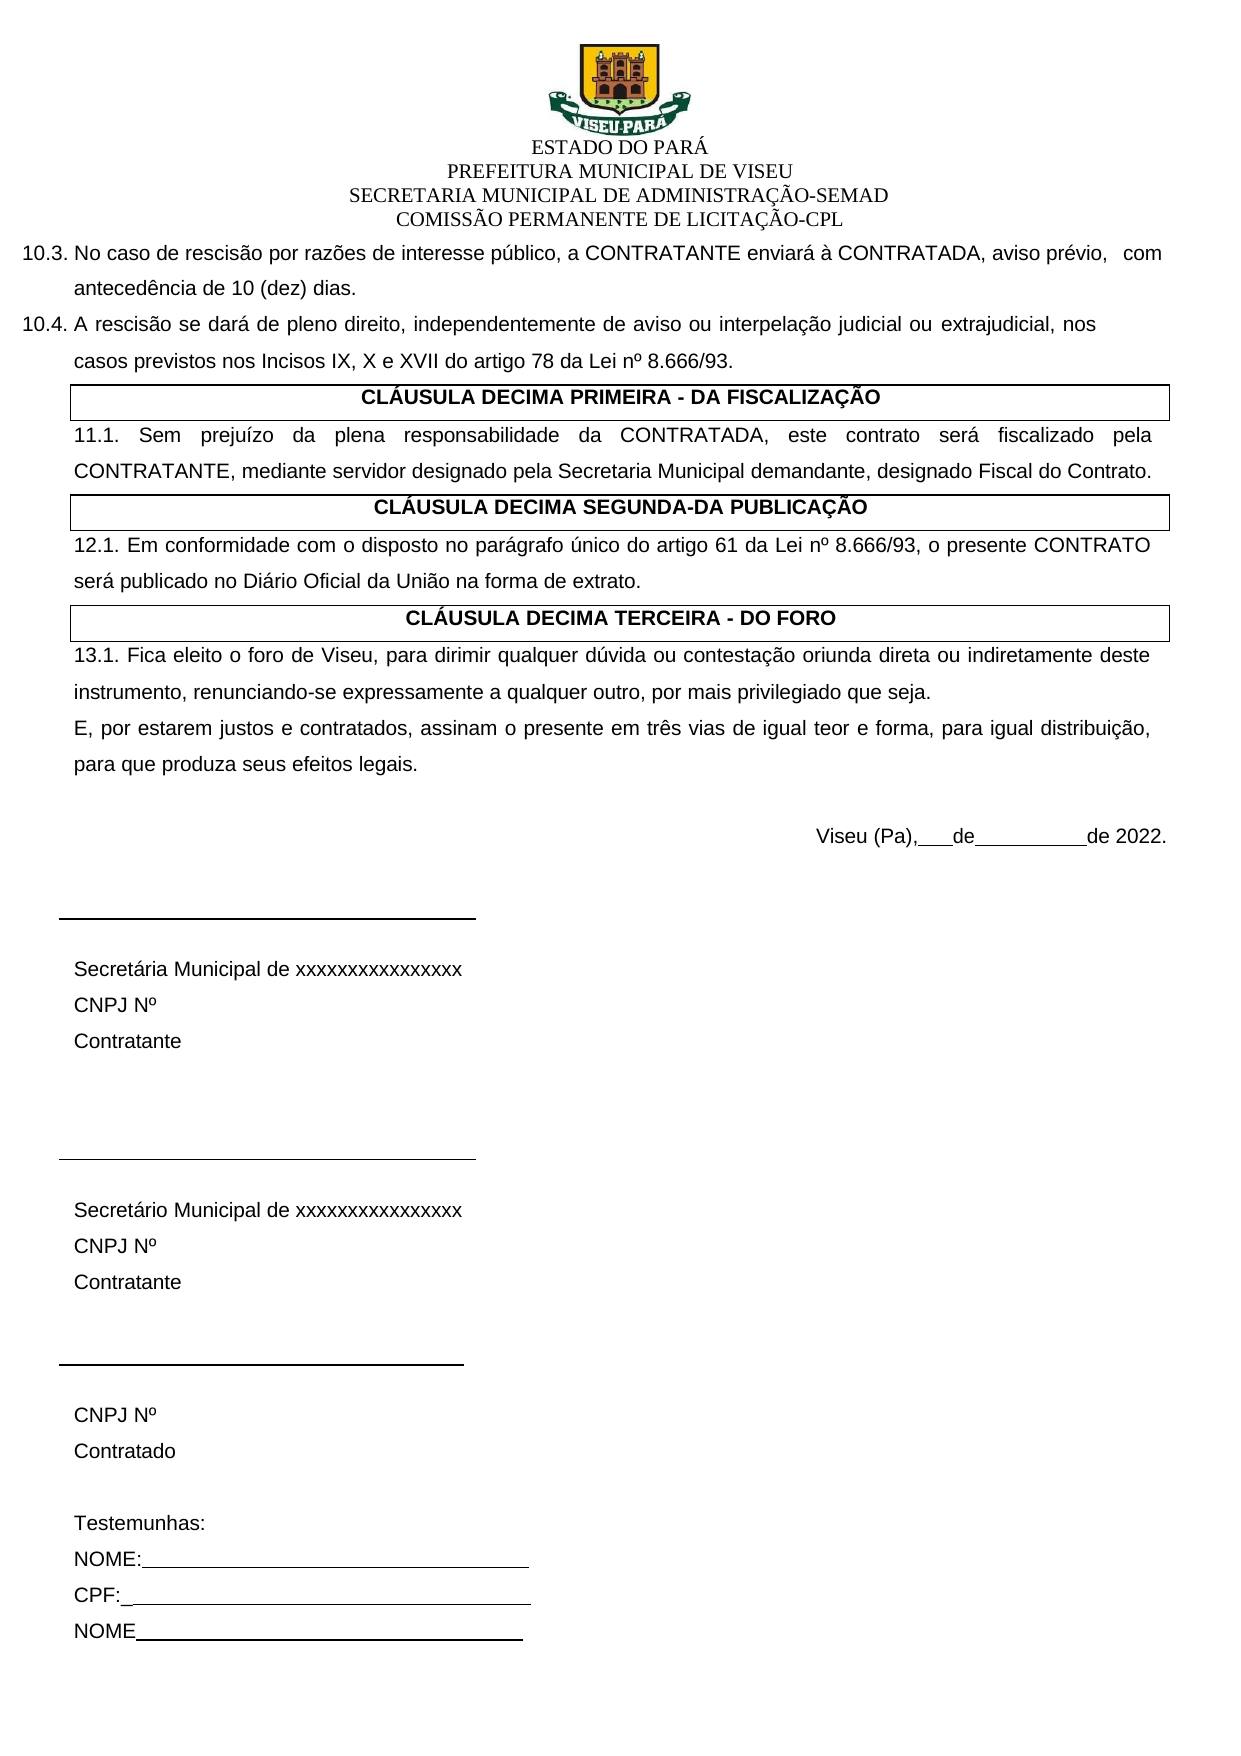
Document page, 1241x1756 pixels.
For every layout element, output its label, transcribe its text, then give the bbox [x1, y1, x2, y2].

text CNPJ Nº [74, 1403, 1182, 1427]
text Testemunhas: [74, 1511, 1182, 1534]
text CLÁUSULA DECIMA SEGUNDA-DA PUBLICAÇÃO [373, 496, 1169, 519]
text CPF:_ NOME [74, 1583, 532, 1643]
text Contratado [74, 1439, 1182, 1463]
text 13.1. Fica eleito o foro de Viseu, para dirimir qualquer dúvida ou contestação oriunda direta ou indiretamente deste instrumento, renunciando-se expressamente a qualquer outro, por mais privilegiado que seja. [74, 643, 1166, 703]
text Contratante [74, 1270, 1182, 1294]
list No caso de rescisão por razões de interesse público, a CONTRATANTE enviará à CONTRATADA, aviso prévio, com antecedência de 10 (dez) dias. [58, 240, 1166, 300]
text Secretário Municipal de xxxxxxxxxxxxxxxx CNPJ Nº [74, 1198, 510, 1258]
text E, por estarem justos e contratados, assinam o presente em três vias de igual teor e forma, para igual distribuição, para que produza seus efeitos legais. [74, 716, 1166, 776]
text Contratante [74, 1029, 1182, 1053]
text NOME: [74, 1546, 1182, 1571]
text 12.1. Em conformidade com o disposto no parágrafo único do artigo 61 da Lei nº 8.666/93, o presente CONTRATO será publicado no Diário Oficial da União na forma de extrato. [74, 533, 1166, 593]
text Viseu (Pa), de de 2022. [58, 824, 1167, 848]
text CLÁUSULA DECIMA TERCEIRA - DO FORO [405, 606, 1169, 630]
text 11.1. Sem prejuízo da plena responsabilidade da CONTRATADA, este contrato será fiscalizado pela CONTRATANTE, mediante servidor designado pela Secretaria Municipal demandante, designado Fiscal do Contrato. [74, 423, 1166, 483]
list A rescisão se dará de pleno direito, independentemente de aviso ou interpelação judicial ou extrajudicial, nos casos previstos nos Incisos IX, X e XVII do artigo 78 da Lei nº 8.666/93. [58, 312, 1166, 372]
text CLÁUSULA DECIMA PRIMEIRA - DA FISCALIZAÇÃO [361, 386, 1169, 409]
text Secretária Municipal de xxxxxxxxxxxxxxxx CNPJ Nº [74, 957, 510, 1017]
